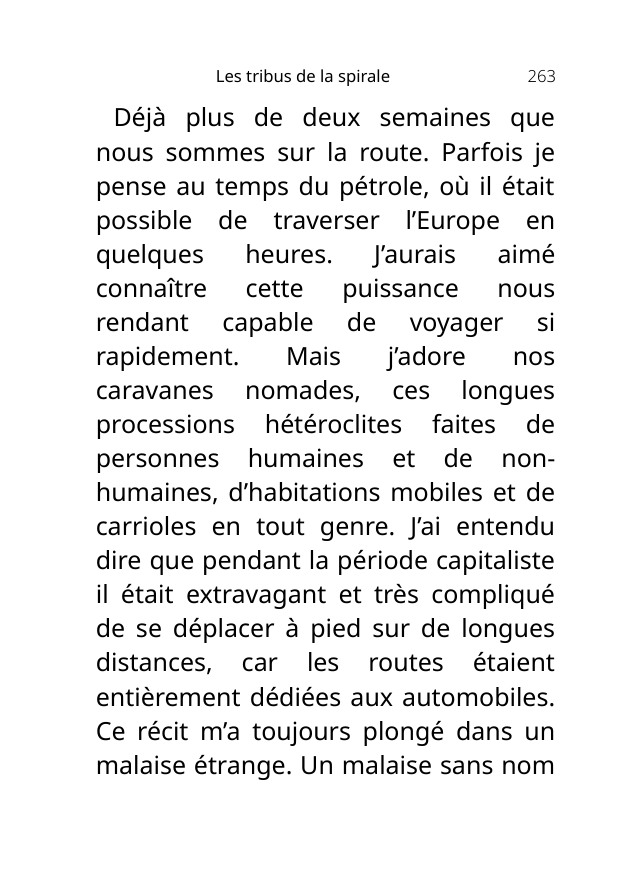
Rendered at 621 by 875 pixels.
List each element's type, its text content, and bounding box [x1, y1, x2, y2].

text Déjà plus de deux semaines que nous sommes sur la route. Parfois je pense au temps du pétrole, où il était possible de traverser l’Europe en quelques heures. J’aurais aimé connaître cette puissance nous rendant capable de voyager si rapidement. Mais j’adore nos caravanes nomades, ces longues processions hétéroclites faites de personnes humaines et de non-humaines, d’habitations mobiles et de carrioles en tout genre. J’ai entendu dire que pendant la période capitaliste il était extravagant et très compliqué de se déplacer à pied sur de longues distances, car les routes étaient entièrement dédiées aux automobiles. Ce récit m’a toujours plongé dans un malaise étrange. Un malaise sans nom [96, 100, 555, 781]
